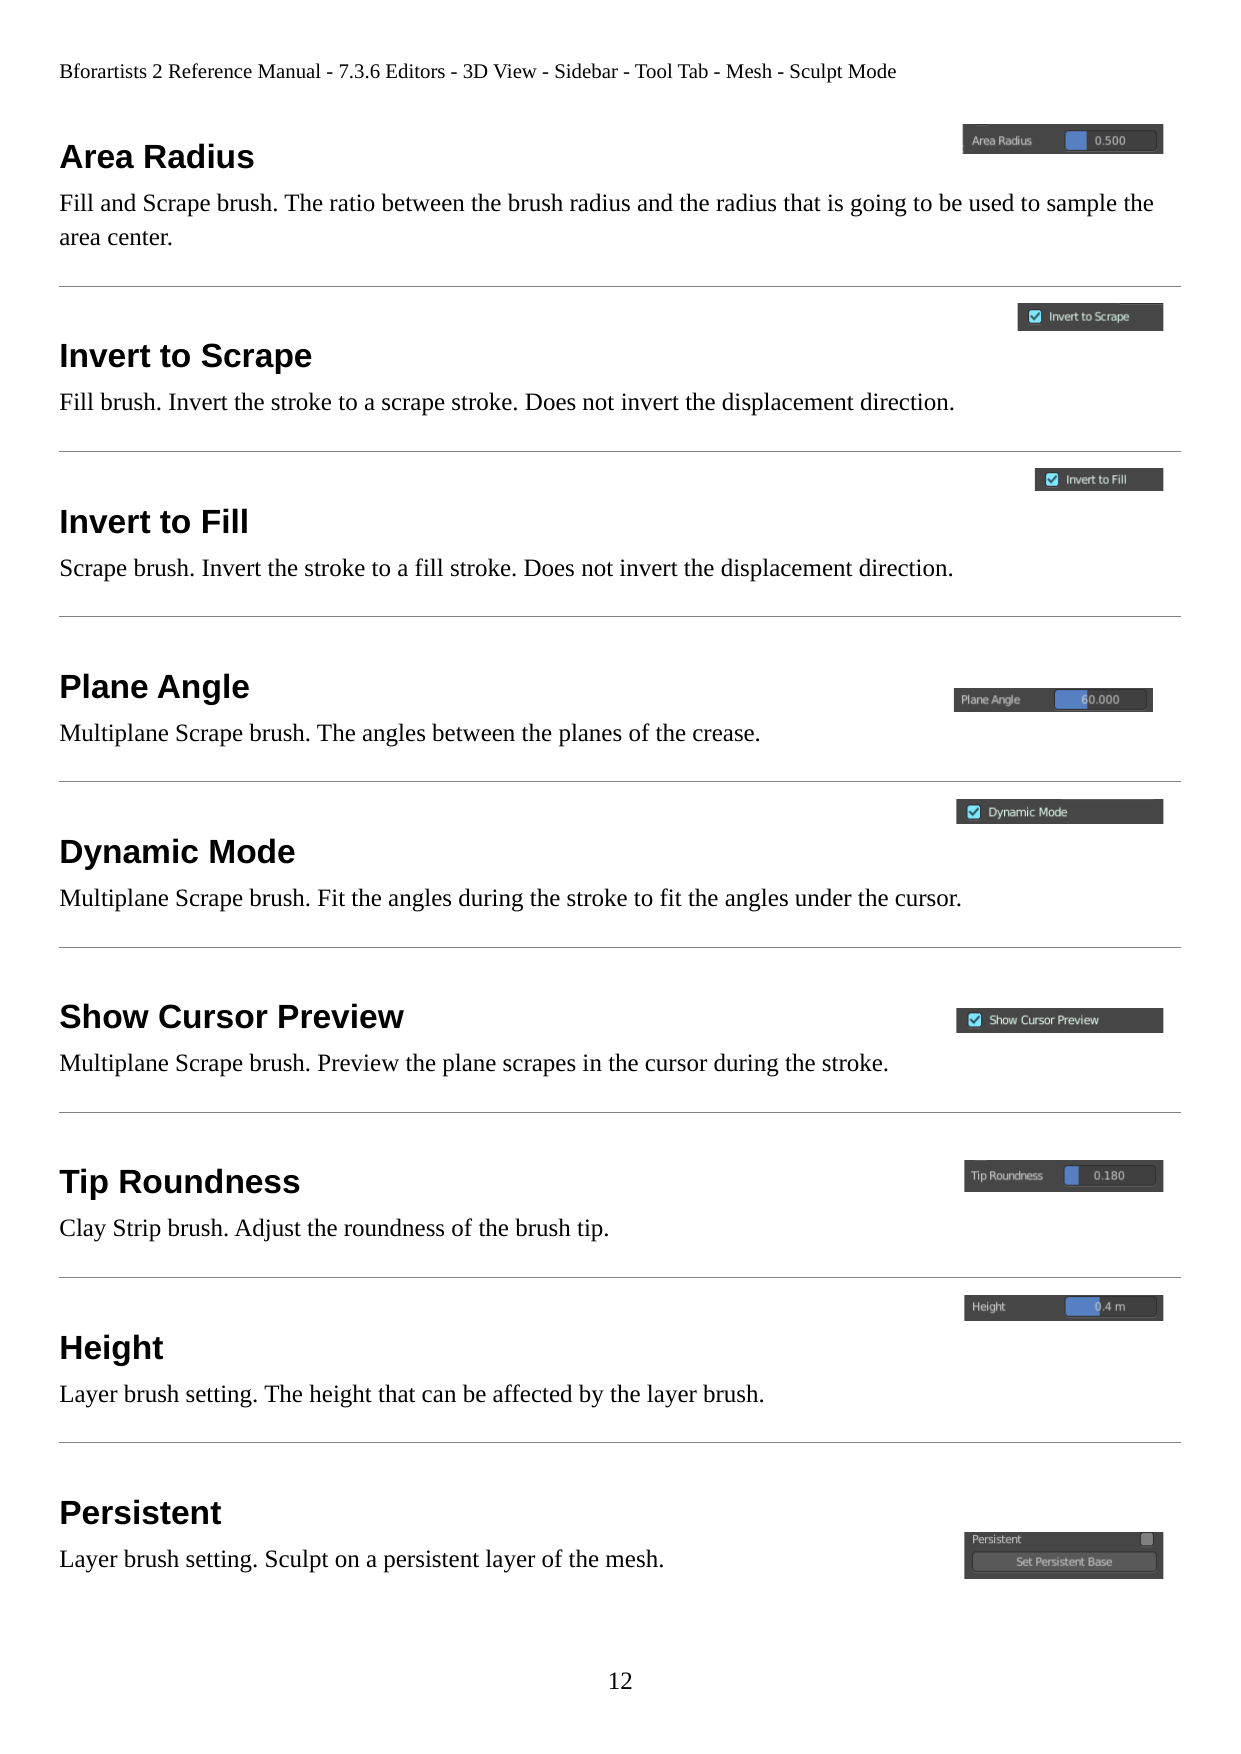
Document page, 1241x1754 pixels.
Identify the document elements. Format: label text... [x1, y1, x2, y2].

subtitle Invert to Scrape [59, 336, 1181, 375]
subtitle Plane Angle [59, 667, 1181, 705]
subtitle Persistent [59, 1493, 1181, 1531]
subtitle Invert to Fill [59, 502, 1181, 540]
text Layer brush setting. The height that can be affected by the layer brush. [59, 1379, 1181, 1407]
picture [956, 1008, 1164, 1033]
text Multiplane Scrape brush. Preview the plane scrapes in the cursor during the stroke. [59, 1048, 1181, 1077]
text Fill and Scrape brush. The ratio between the brush radius and the radius that is going to be used to sample the area center. [59, 188, 1181, 251]
subtitle Area Radius [59, 137, 1181, 175]
picture [953, 688, 1153, 712]
text Scrape brush. Invert the stroke to a fill stroke. Does not invert the displacement direction. [59, 553, 1181, 581]
picture [1034, 468, 1164, 491]
text Fill brush. Invert the stroke to a scrape stroke. Does not invert the displacement direction. [59, 387, 1181, 416]
subtitle Dynamic Mode [59, 832, 1181, 871]
text Clay Strip brush. Adjust the roundness of the brush tip. [59, 1213, 1181, 1242]
picture [956, 799, 1164, 824]
text Multiplane Scrape brush. Fit the angles during the stroke to fit the angles under the cursor. [59, 883, 1181, 912]
picture [1017, 303, 1164, 331]
subtitle Height [59, 1328, 1181, 1366]
picture [964, 1532, 1164, 1579]
picture [962, 124, 1164, 154]
subtitle Show Cursor Preview [59, 997, 1181, 1036]
text Layer brush setting. Sculpt on a persistent layer of the mesh. [59, 1544, 964, 1573]
text Multiplane Scrape brush. The angles between the planes of the crease. [59, 718, 1181, 747]
subtitle Tip Roundness [59, 1162, 1181, 1201]
picture [964, 1295, 1164, 1321]
picture [964, 1160, 1164, 1192]
